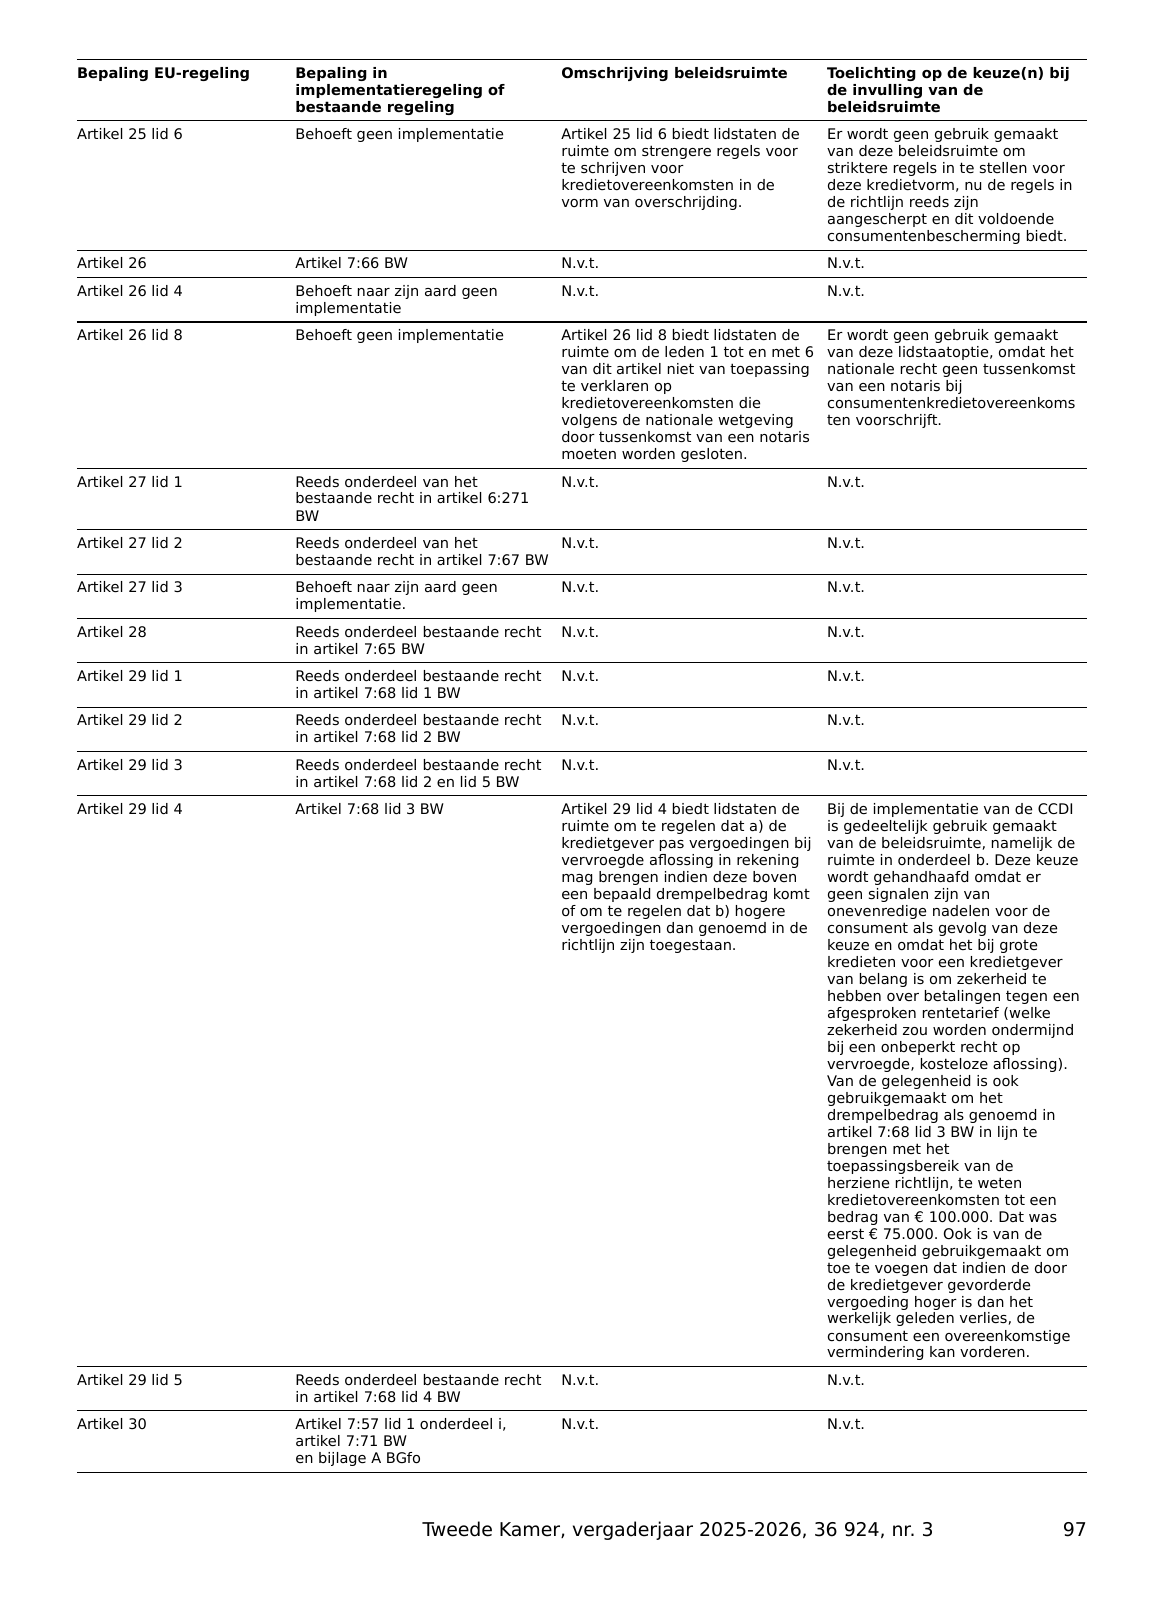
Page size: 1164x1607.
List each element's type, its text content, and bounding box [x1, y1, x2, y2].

table_cell N.v.t. [555, 708, 821, 751]
table_header Omschrijving beleidsruimte [555, 60, 821, 120]
table_cell Artikel 29 lid 5 [77, 1367, 289, 1410]
table_header Toelichting op de keuze(n) bij de invulling van de beleidsruimte [821, 60, 1087, 120]
table_cell N.v.t. [555, 663, 821, 707]
table_cell Reeds onderdeel bestaande recht in artikel 7:68 lid 1 BW [289, 663, 555, 707]
table_cell N.v.t. [821, 708, 1087, 751]
table_cell N.v.t. [821, 575, 1087, 618]
table_cell Er wordt geen gebruik gemaakt van deze beleidsruimte om striktere regels in te stellen voor deze kredietvorm, nu de regels in de richtlijn reeds zijn aangescherpt en dit voldoende consumentenbescherming biedt. [821, 121, 1087, 250]
table_cell N.v.t. [821, 1367, 1087, 1410]
table_cell Artikel 25 lid 6 [77, 121, 289, 250]
table_cell Bij de implementatie van de CCDI is gedeeltelijk gebruik gemaakt van de beleidsruimte, namelijk de ruimte in onderdeel b. Deze keuze wordt gehandhaafd omdat er geen signalen zijn van onevenredige nadelen voor de consument als gevolg van deze keuze en omdat het bij grote kredieten voor een kredietgever van belang is om zekerheid te hebben over betalingen tegen een afgesproken rentetarief (welke zekerheid zou worden ondermijnd bij een onbeperkt recht op vervroegde, kosteloze aflossing). Van de gelegenheid is ook gebruikgemaakt om het drempelbedrag als genoemd in artikel 7:68 lid 3 BW in lijn te brengen met het toepassingsbereik van de herziene richtlijn, te weten kredietovereenkomsten tot een bedrag van € 100.000. Dat was eerst € 75.000. Ook is van de gelegenheid gebruikgemaakt om toe te voegen dat indien de door de kredietgever gevorderde vergoeding hoger is dan het werkelijk geleden verlies, de consument een overeenkomstige vermindering kan vorderen. [821, 796, 1087, 1366]
table_cell N.v.t. [821, 752, 1087, 795]
table_cell N.v.t. [555, 251, 821, 277]
table_cell Reeds onderdeel van het bestaande recht in artikel 6:271 BW [289, 469, 555, 529]
table_cell Reeds onderdeel bestaande recht in artikel 7:65 BW [289, 619, 555, 662]
table_cell N.v.t. [821, 1411, 1087, 1472]
table_cell Reeds onderdeel van het bestaande recht in artikel 7:67 BW [289, 530, 555, 573]
table_cell Artikel 7:66 BW [289, 251, 555, 277]
table_cell Artikel 27 lid 2 [77, 530, 289, 573]
table_cell Artikel 27 lid 3 [77, 575, 289, 618]
table_cell Behoeft geen implementatie [289, 323, 555, 468]
table_cell Behoeft naar zijn aard geen implementatie. [289, 575, 555, 618]
table_header Bepaling EU-regeling [77, 60, 289, 120]
table_cell Reeds onderdeel bestaande recht in artikel 7:68 lid 4 BW [289, 1367, 555, 1410]
table_cell Behoeft geen implementatie [289, 121, 555, 250]
table_cell Behoeft naar zijn aard geen implementatie [289, 278, 555, 321]
table_cell Artikel 29 lid 2 [77, 708, 289, 751]
table_cell Artikel 7:68 lid 3 BW [289, 796, 555, 1366]
table_cell N.v.t. [555, 469, 821, 529]
table_cell N.v.t. [555, 530, 821, 573]
table_cell Reeds onderdeel bestaande recht in artikel 7:68 lid 2 en lid 5 BW [289, 752, 555, 795]
table_cell Artikel 26 [77, 251, 289, 277]
table_cell N.v.t. [555, 752, 821, 795]
table_cell Artikel 26 lid 4 [77, 278, 289, 321]
table_cell N.v.t. [555, 1411, 821, 1472]
table_cell N.v.t. [821, 530, 1087, 573]
table_cell Artikel 29 lid 1 [77, 663, 289, 707]
table_cell Artikel 28 [77, 619, 289, 662]
table_cell Artikel 29 lid 4 biedt lidstaten de ruimte om te regelen dat a) de kredietgever pas vergoedingen bij vervroegde aflossing in rekening mag brengen indien deze boven een bepaald drempelbedrag komt of om te regelen dat b) hogere vergoedingen dan genoemd in de richtlijn zijn toegestaan. [555, 796, 821, 1366]
table_cell Artikel 27 lid 1 [77, 469, 289, 529]
table_cell N.v.t. [821, 469, 1087, 529]
table_cell Artikel 26 lid 8 [77, 323, 289, 468]
table_cell Reeds onderdeel bestaande recht in artikel 7:68 lid 2 BW [289, 708, 555, 751]
table_cell N.v.t. [555, 1367, 821, 1410]
table_cell Artikel 30 [77, 1411, 289, 1472]
table_cell Artikel 25 lid 6 biedt lidstaten de ruimte om strengere regels voor te schrijven voor kredietovereenkomsten in de vorm van overschrijding. [555, 121, 821, 250]
table_cell Artikel 7:57 lid 1 onderdeel i, artikel 7:71 BW en bijlage A BGfo [289, 1411, 555, 1472]
table_cell N.v.t. [821, 663, 1087, 707]
table_cell Artikel 26 lid 8 biedt lidstaten de ruimte om de leden 1 tot en met 6 van dit artikel niet van toepassing te verklaren op kredietovereenkomsten die volgens de nationale wetgeving door tussenkomst van een notaris moeten worden gesloten. [555, 323, 821, 468]
table_cell N.v.t. [821, 251, 1087, 277]
table_cell N.v.t. [555, 575, 821, 618]
table_cell Er wordt geen gebruik gemaakt van deze lidstaatoptie, omdat het nationale recht geen tussenkomst van een notaris bij consumentenkredietovereenkomsten voorschrijft. [821, 323, 1087, 468]
table_cell N.v.t. [821, 619, 1087, 662]
table_cell Artikel 29 lid 4 [77, 796, 289, 1366]
table_header Bepaling in implementatieregeling of bestaande regeling [289, 60, 555, 120]
table_cell N.v.t. [555, 619, 821, 662]
table_cell N.v.t. [821, 278, 1087, 321]
table_cell Artikel 29 lid 3 [77, 752, 289, 795]
table_cell N.v.t. [555, 278, 821, 321]
